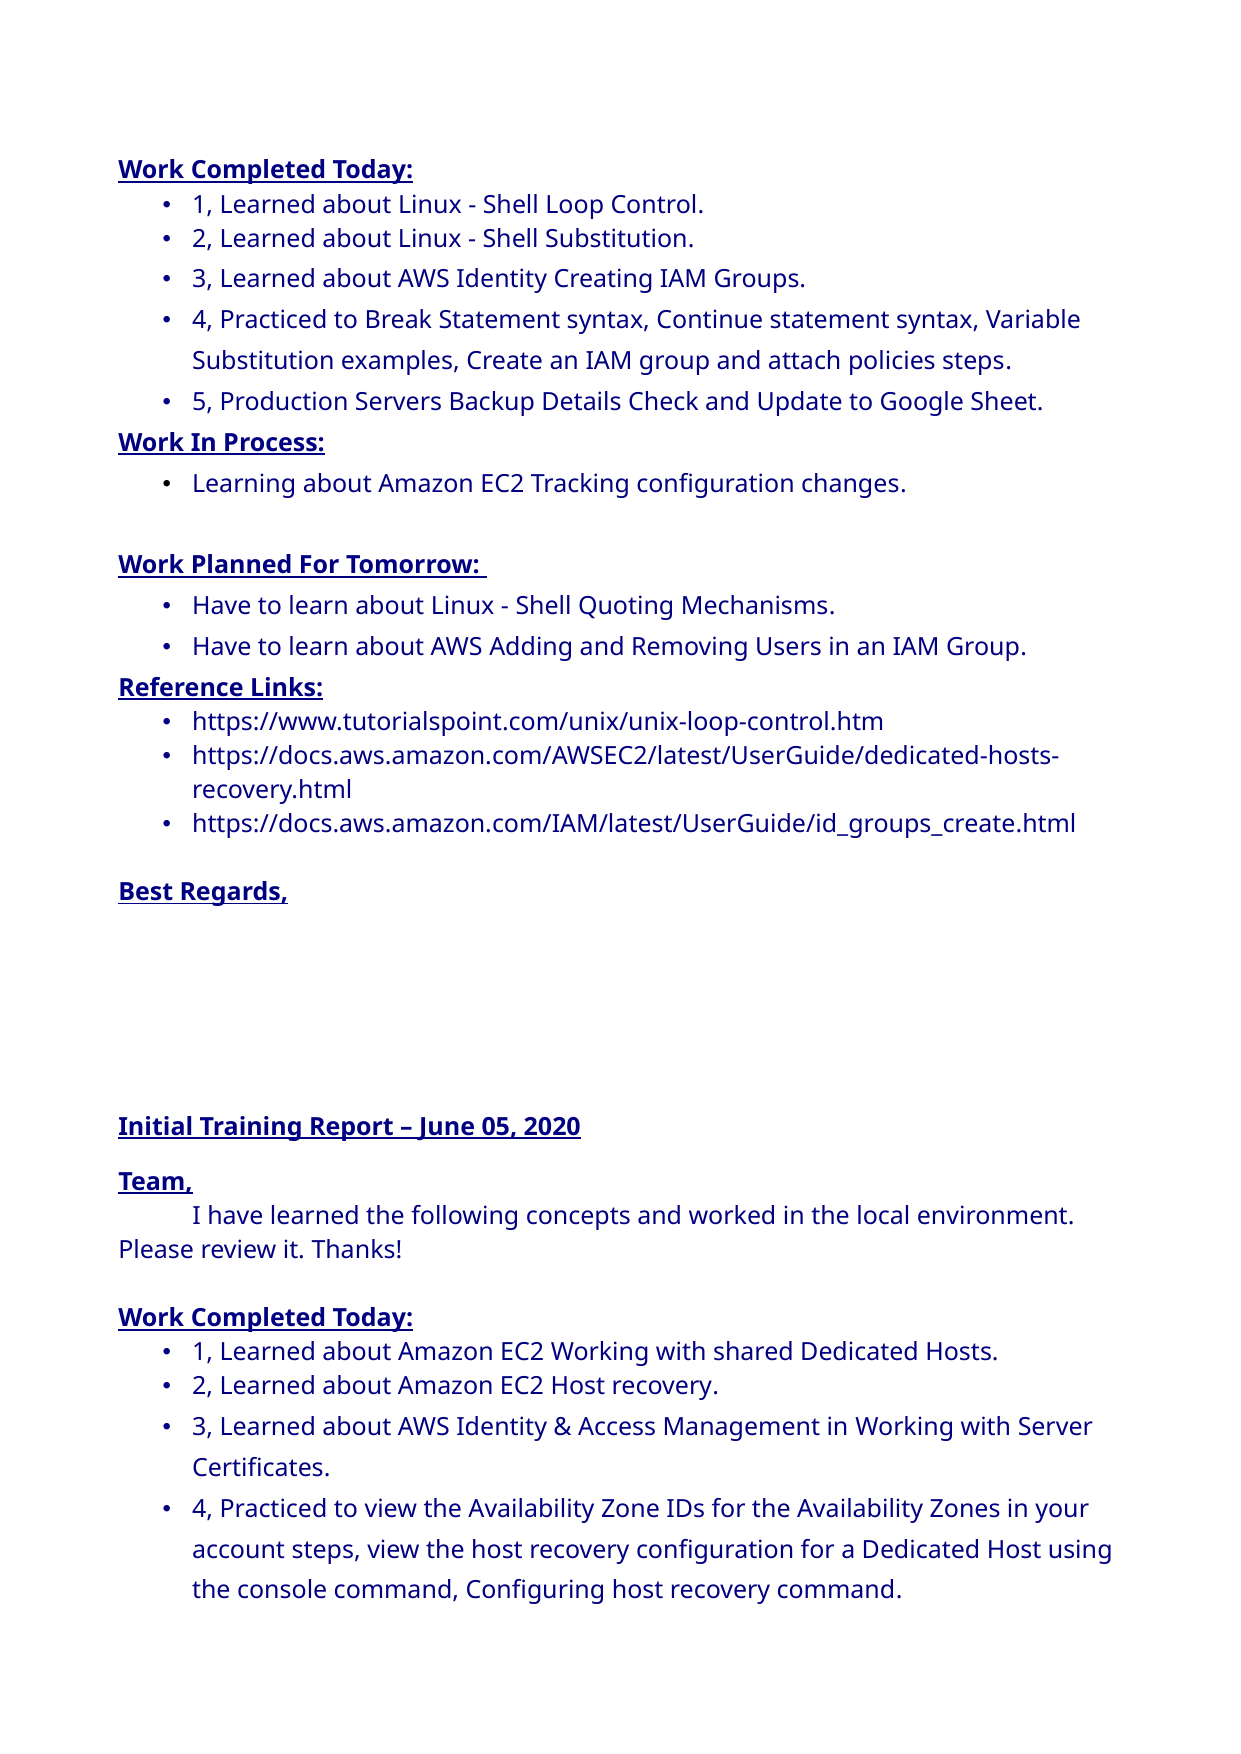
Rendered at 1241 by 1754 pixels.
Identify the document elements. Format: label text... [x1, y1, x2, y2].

list Learning about Amazon EC2 Tracking configuration changes. [162, 465, 1122, 499]
text Work In Process: [118, 424, 1122, 458]
list 3, Learned about AWS Identity Creating IAM Groups. [162, 261, 1122, 295]
list 3, Learned about AWS Identity & Access Management in Working with Server Certificates. [162, 1409, 1122, 1484]
text Best Regards, [118, 874, 1122, 908]
list Have to learn about Linux - Shell Quoting Mechanisms. [162, 588, 1122, 622]
text Initial Training Report – June 05, 2020 [118, 1108, 1122, 1142]
text Work Completed Today: [118, 1300, 1122, 1334]
list 4, Practiced to Break Statement syntax, Continue statement syntax, Variable Substitution examples, Create an IAM group and attach policies steps. [162, 302, 1122, 377]
text I have learned the following concepts and worked in the local environment. Please review it. Thanks! [118, 1198, 1122, 1266]
text Team, [118, 1164, 1122, 1198]
list Have to learn about AWS Adding and Removing Users in an IAM Group. [162, 629, 1122, 663]
list 4, Practiced to view the Availability Zone IDs for the Availability Zones in your account steps, view the host recovery configuration for a Dedicated Host using the console command, Configuring host recovery command. [162, 1491, 1122, 1606]
list 2, Learned about Linux - Shell Substitution. [162, 220, 1122, 254]
list 5, Production Servers Backup Details Check and Update to Google Sheet. [162, 384, 1122, 418]
list 1, Learned about Linux - Shell Loop Control. [162, 186, 1122, 220]
text Work Completed Today: [118, 152, 1122, 186]
list 1, Learned about Amazon EC2 Working with shared Dedicated Hosts. [162, 1334, 1122, 1368]
list 2, Learned about Amazon EC2 Host recovery. [162, 1368, 1122, 1402]
list https://www.tutorialspoint.com/unix/unix-loop-control.htm [162, 703, 1122, 738]
text Work Planned For Tomorrow: [118, 547, 1122, 581]
list https://docs.aws.amazon.com/AWSEC2/latest/UserGuide/dedicated-hosts-recovery.html [162, 738, 1122, 806]
list https://docs.aws.amazon.com/IAM/latest/UserGuide/id_groups_create.html [162, 806, 1122, 840]
text Reference Links: [118, 669, 1122, 703]
